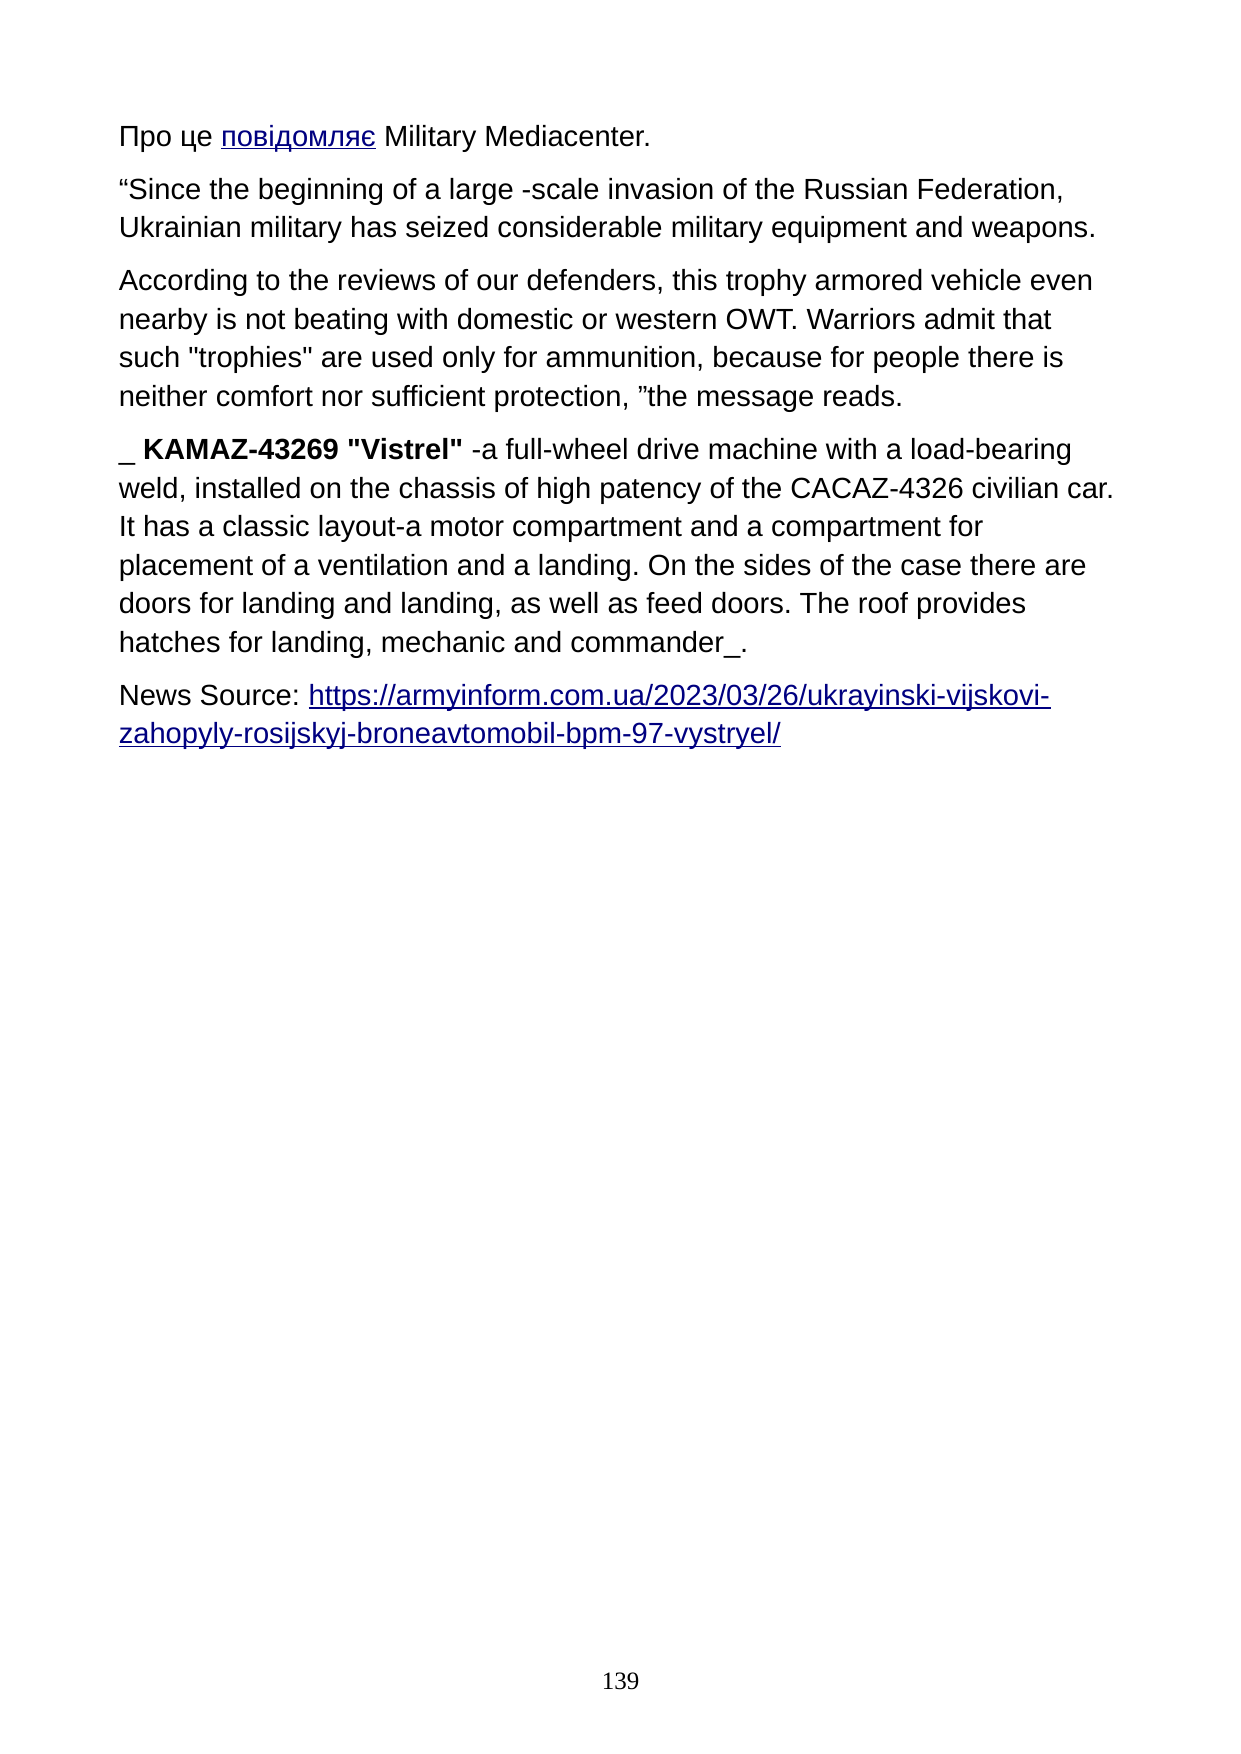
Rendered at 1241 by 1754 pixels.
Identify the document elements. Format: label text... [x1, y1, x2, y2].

text According to the reviews of our defenders, this trophy armored vehicle even nearby is not beating with domestic or western OWT. Warriors admit that such "trophies" are used only for ammunition, because for people there is neither comfort nor sufficient protection, ”the message reads. [118, 263, 1122, 412]
text _ KAMAZ-43269 "Vistrel" -a full-wheel drive machine with a load-bearing weld, installed on the chassis of high patency of the CACAZ-4326 civilian car. It has a classic layout-a motor compartment and a compartment for placement of a ventilation and a landing. On the sides of the case there are doors for landing and landing, as well as feed doors. The roof provides hatches for landing, mechanic and commander_. [118, 432, 1122, 658]
text News Source: https://armyinform.com.ua/2023/03/26/ukrayinski-vijskovi-zahopyly-rosijskyj-broneavtomobil-bpm-97-vystryel/ [118, 678, 1122, 750]
text Про це повідомляє Military Mediacenter. [118, 118, 1122, 152]
text “Since the beginning of a large -scale invasion of the Russian Federation, Ukrainian military has seized considerable military equipment and weapons. [118, 172, 1122, 244]
